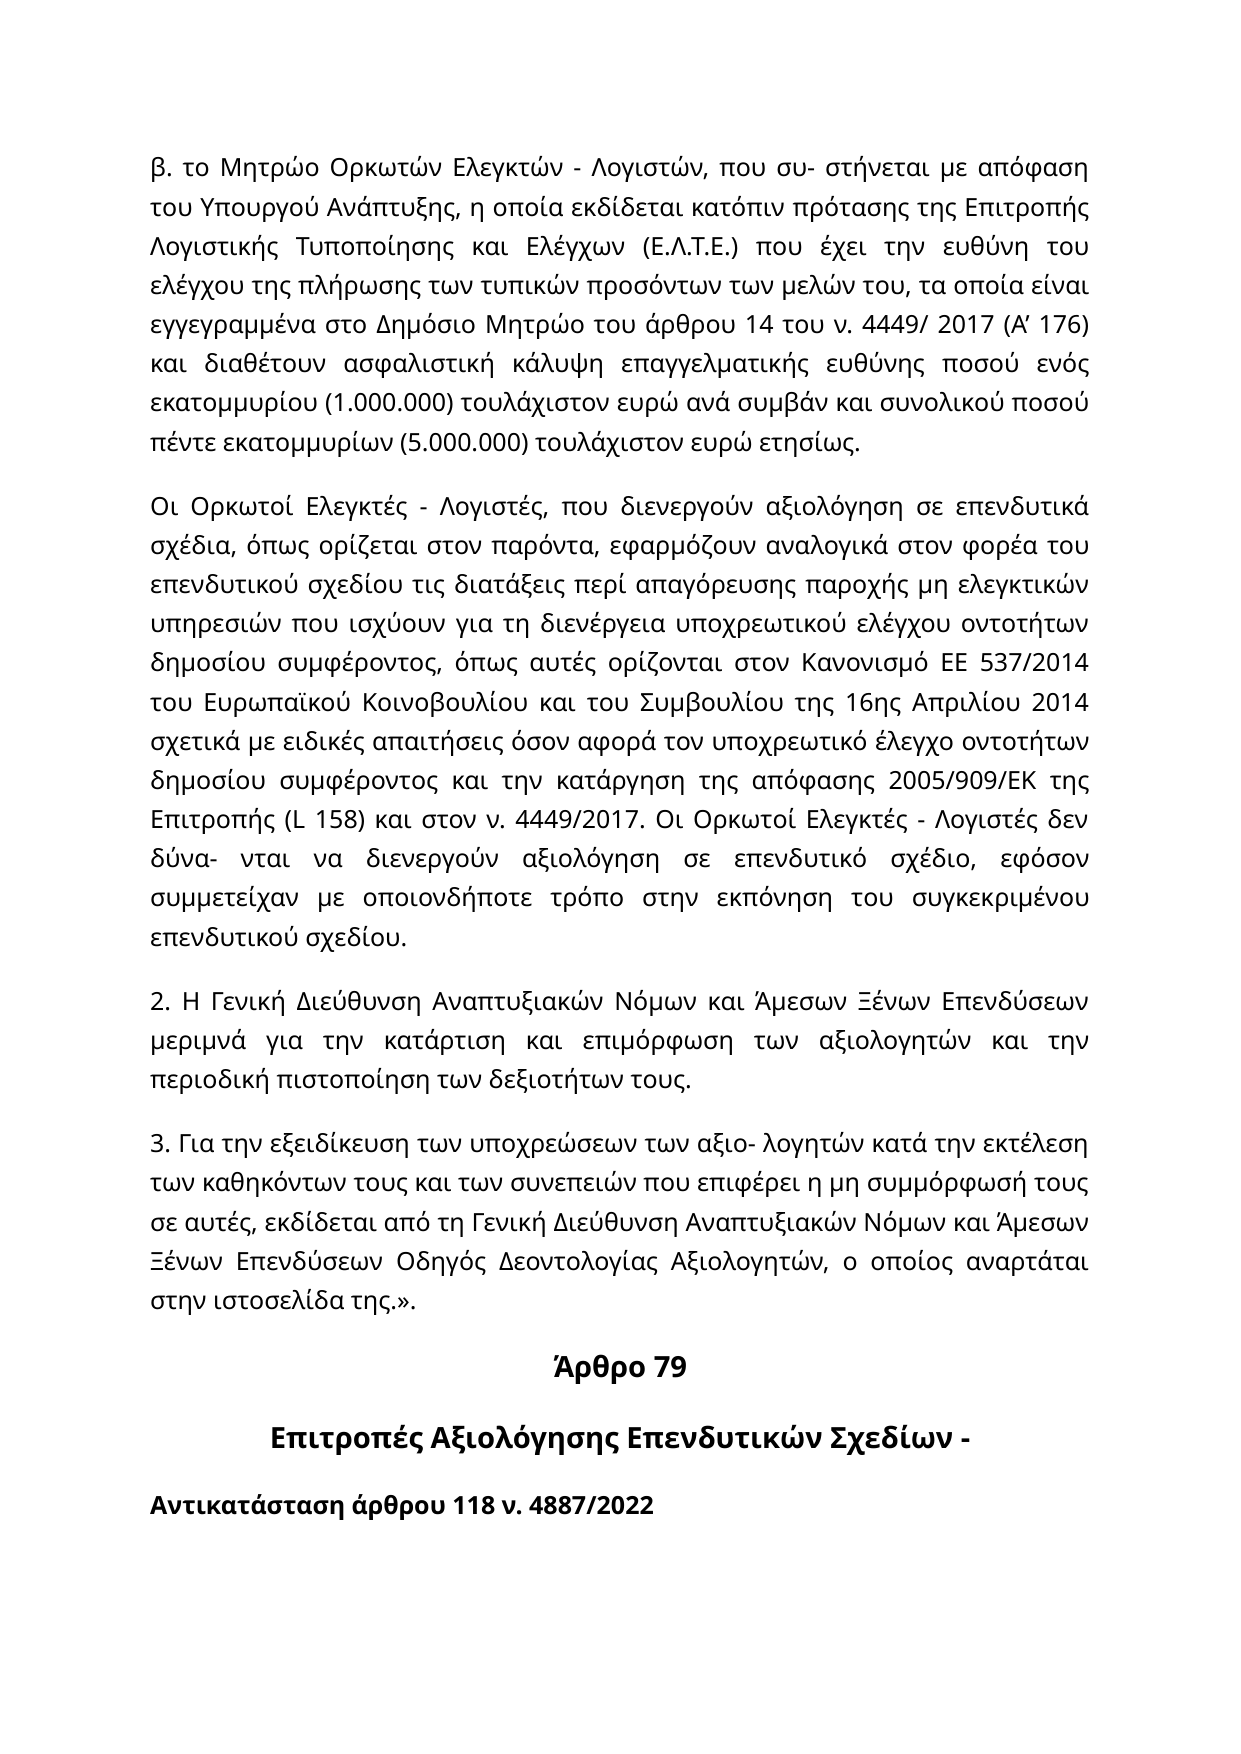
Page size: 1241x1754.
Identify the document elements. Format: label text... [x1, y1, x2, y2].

text 3. Για την εξειδίκευση των υποχρεώσεων των αξιο- λογητών κατά την εκτέλεση των καθηκόντων τους και των συνεπειών που επιφέρει η μη συμμόρφωσή τους σε αυτές, εκδίδεται από τη Γενική Διεύθυνση Αναπτυξιακών Νόμων και Άμεσων Ξένων Επενδύσεων Οδηγός Δεοντολογίας Αξιολογητών, ο οποίος αναρτάται στην ιστοσελίδα της.». [150, 1126, 1090, 1317]
text β. το Μητρώο Ορκωτών Ελεγκτών - Λογιστών, που συ- στήνεται με απόφαση του Υπουργού Ανάπτυξης, η οποία εκδίδεται κατόπιν πρότασης της Επιτροπής Λογιστικής Τυποποίησης και Ελέγχων (Ε.Λ.Τ.Ε.) που έχει την ευθύνη του ελέγχου της πλήρωσης των τυπικών προσόντων των μελών του, τα οποία είναι εγγεγραμμένα στο Δημόσιο Μητρώο του άρθρου 14 του ν. 4449/ 2017 (Α’ 176) και διαθέτουν ασφαλιστική κάλυψη επαγγελματικής ευθύνης ποσού ενός εκατομμυρίου (1.000.000) τουλάχιστον ευρώ ανά συμβάν και συνολικού ποσού πέντε εκατομμυρίων (5.000.000) τουλάχιστον ευρώ ετησίως. [150, 150, 1090, 458]
subtitle Επιτροπές Αξιολόγησης Επενδυτικών Σχεδίων - [150, 1417, 1090, 1457]
text 2. Η Γενική Διεύθυνση Αναπτυξιακών Νόμων και Άμεσων Ξένων Επενδύσεων μεριμνά για την κατάρτιση και επιμόρφωση των αξιολογητών και την περιοδική πιστοποίηση των δεξιοτήτων τους. [150, 983, 1090, 1096]
text Αντικατάσταση άρθρου 118 ν. 4887/2022 [150, 1488, 1090, 1522]
subtitle Άρθρο 79 [150, 1347, 1090, 1386]
text Οι Ορκωτοί Ελεγκτές - Λογιστές, που διενεργούν αξιολόγηση σε επενδυτικά σχέδια, όπως ορίζεται στον παρόντα, εφαρμόζουν αναλογικά στον φορέα του επενδυτικού σχεδίου τις διατάξεις περί απαγόρευσης παροχής μη ελεγκτικών υπηρεσιών που ισχύουν για τη διενέργεια υποχρεωτικού ελέγχου οντοτήτων δημοσίου συμφέροντος, όπως αυτές ορίζονται στον Κανονισμό ΕΕ 537/2014 του Ευρωπαϊκού Κοινοβουλίου και του Συμβουλίου της 16ης Απριλίου 2014 σχετικά με ειδικές απαιτήσεις όσον αφορά τον υποχρεωτικό έλεγχο οντοτήτων δημοσίου συμφέροντος και την κατάργηση της απόφασης 2005/909/ΕΚ της Επιτροπής (L 158) και στον ν. 4449/2017. Οι Ορκωτοί Ελεγκτές - Λογιστές δεν δύνα- νται να διενεργούν αξιολόγηση σε επενδυτικό σχέδιο, εφόσον συμμετείχαν με οποιονδήποτε τρόπο στην εκπόνηση του συγκεκριμένου επενδυτικού σχεδίου. [150, 488, 1090, 953]
